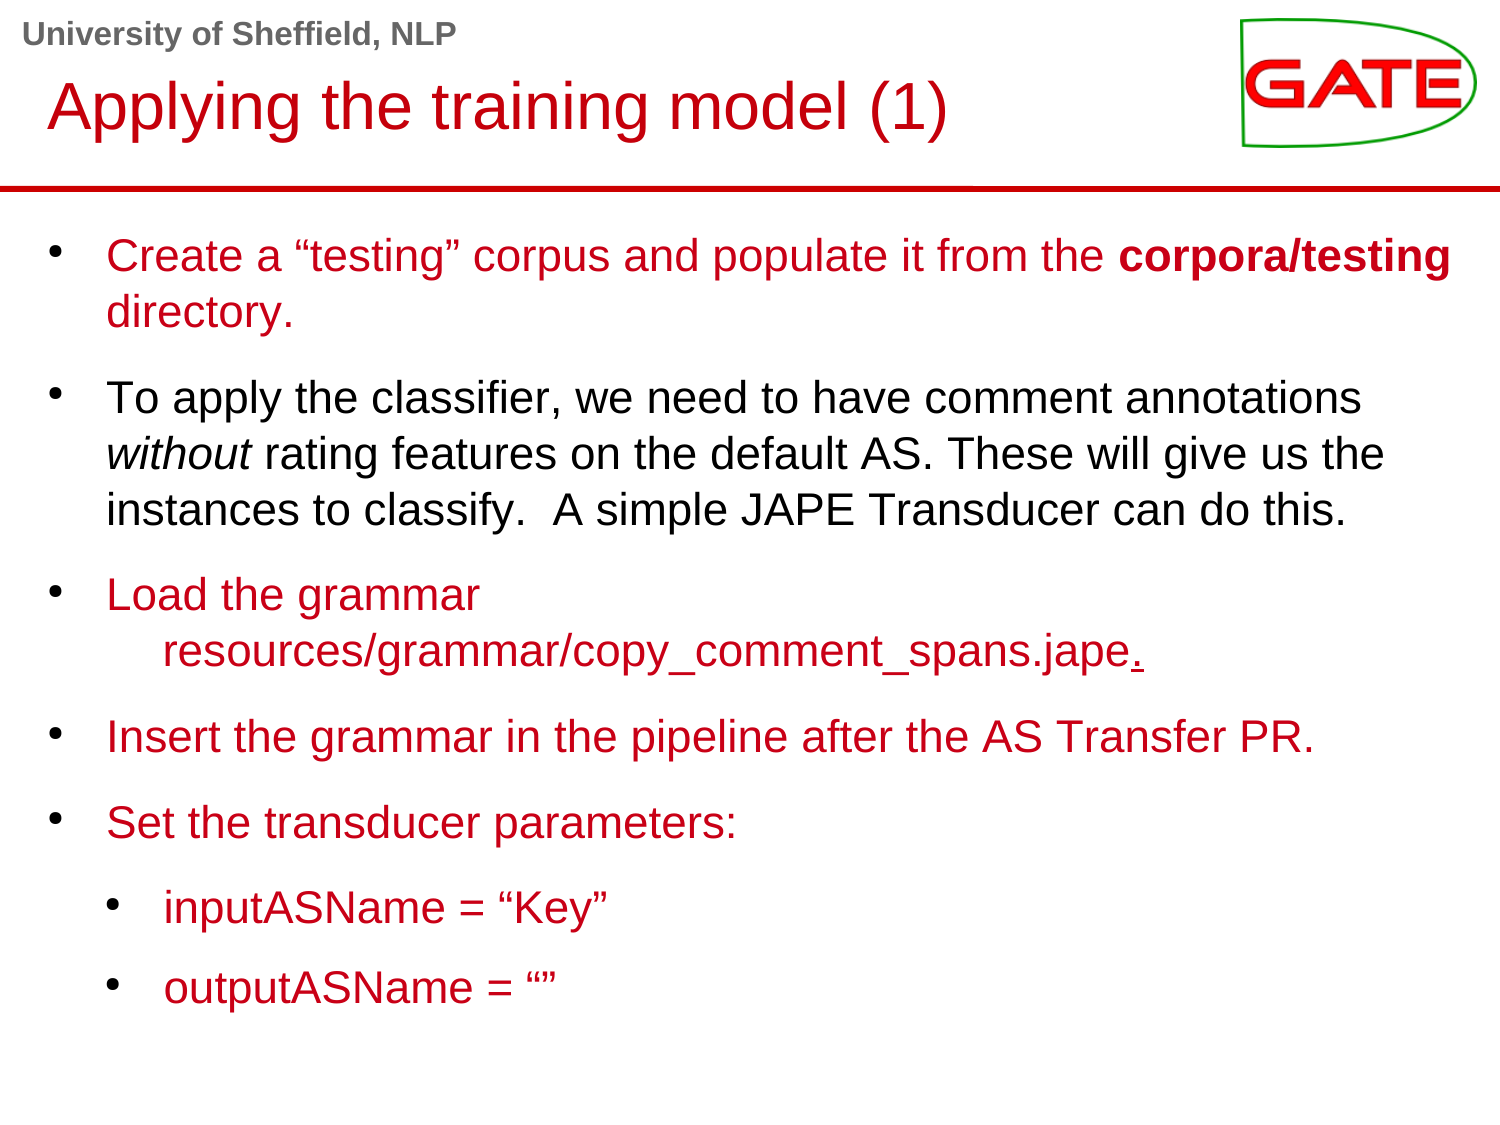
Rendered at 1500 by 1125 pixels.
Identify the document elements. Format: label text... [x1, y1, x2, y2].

list Create a “testing” corpus and populate it from the corpora/testing directory. To apply the classifier, we need to have comment annotations without rating features on the default AS. These will give us the instances to classify. A simple JAPE Transducer can do this. Load the grammar resources/grammar/copy_comment_spans.jape. Insert the grammar in the pipeline after the AS Transfer PR. Set the transducer parameters: inputASName = “Key” outputASName = “” [47, 224, 1453, 1093]
picture [1240, 18, 1477, 148]
title Applying the training model (1) [47, 47, 1267, 168]
